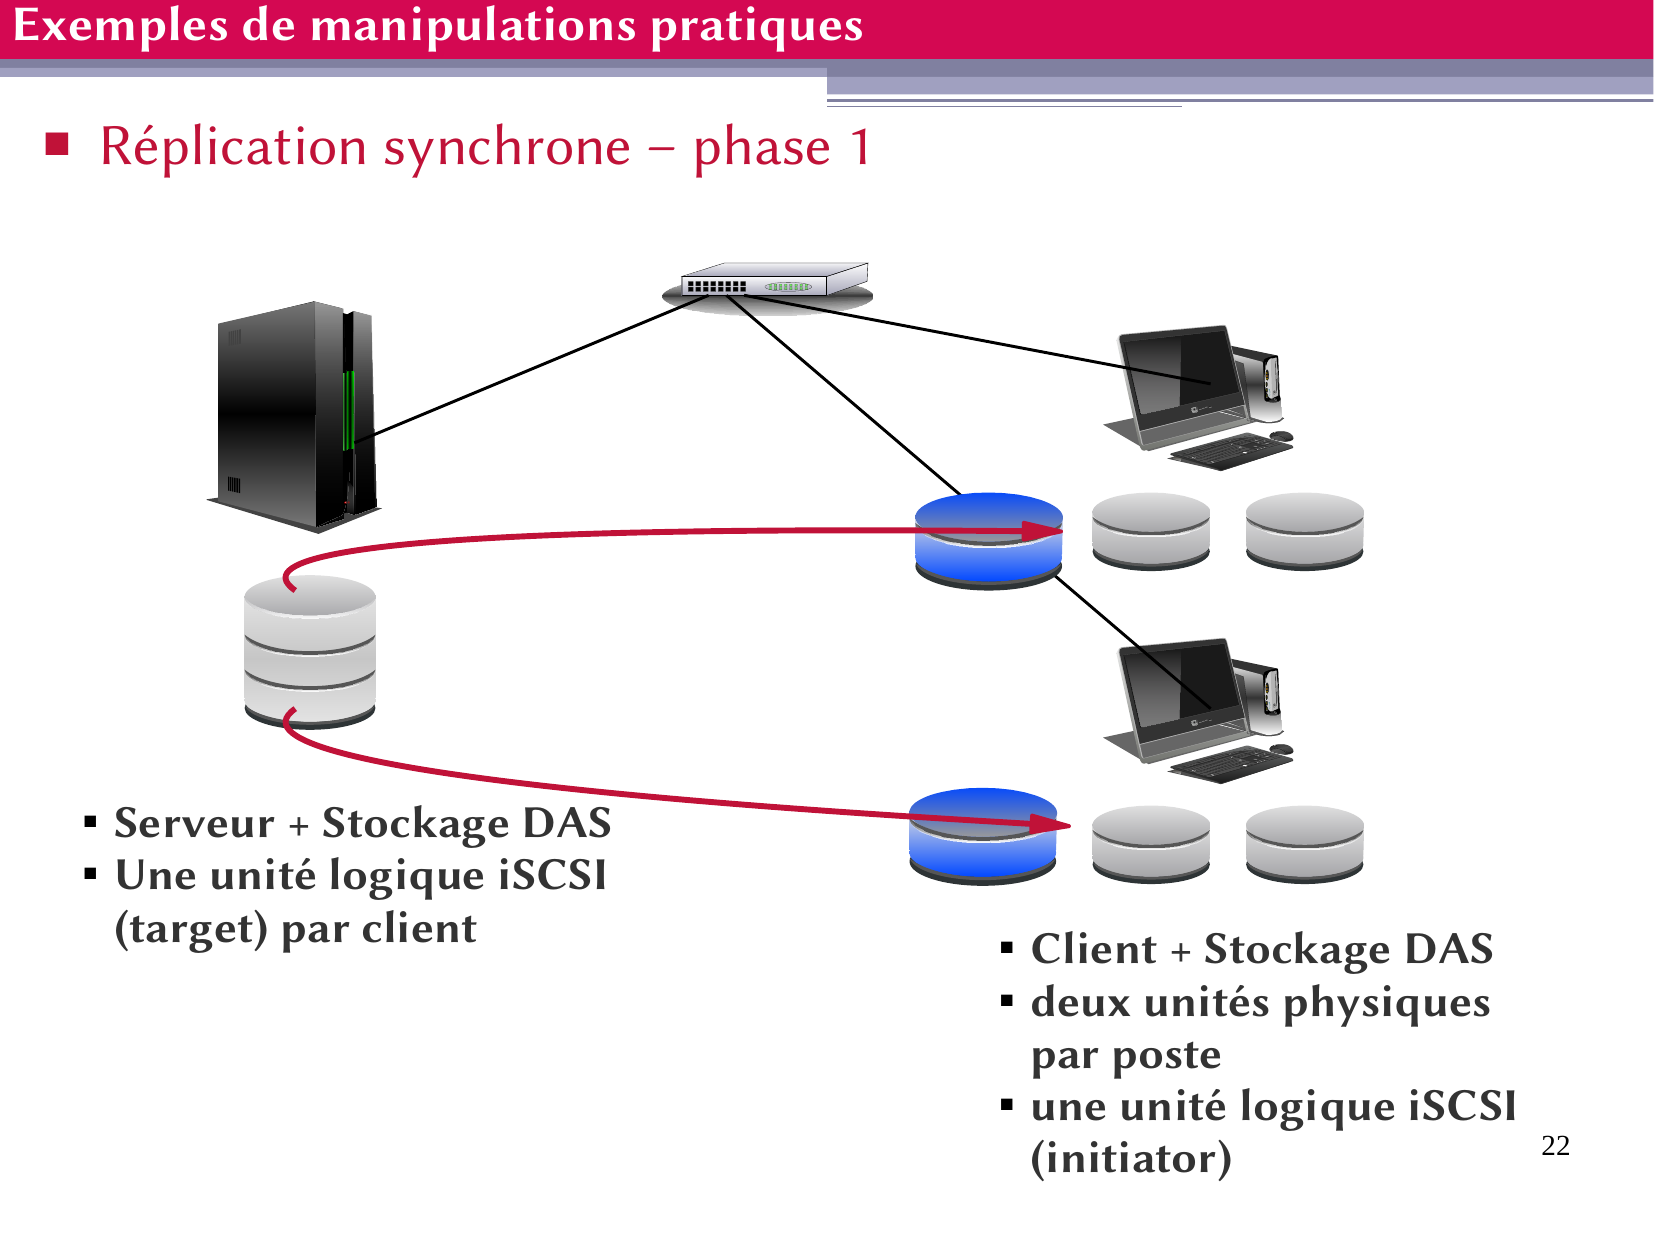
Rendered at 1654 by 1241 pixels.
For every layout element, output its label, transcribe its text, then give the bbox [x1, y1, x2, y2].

picture [236, 575, 384, 739]
text_box [1246, 805, 1365, 885]
text_box [915, 534, 1063, 591]
picture [649, 236, 886, 325]
text_box Client + Stockage DAS deux unités physiques par poste une unité logique iSCSI (initiator) [974, 915, 1536, 1192]
picture [206, 295, 384, 540]
text_box Serveur + Stockage DAS Une unité logique iSCSI (target) par client [57, 789, 650, 1034]
text_box [1092, 492, 1211, 572]
picture [1092, 637, 1300, 794]
picture [1092, 324, 1300, 481]
list Exemples de manipulations pratiques [11, 0, 1270, 54]
text_box [1246, 492, 1365, 572]
text_box [909, 820, 1057, 886]
text_box [915, 492, 1063, 529]
text_box [0, 0, 1654, 136]
text_box [1092, 805, 1211, 885]
list Réplication synchrone – phase 1 [27, 112, 1595, 1182]
text_box [909, 787, 1058, 820]
